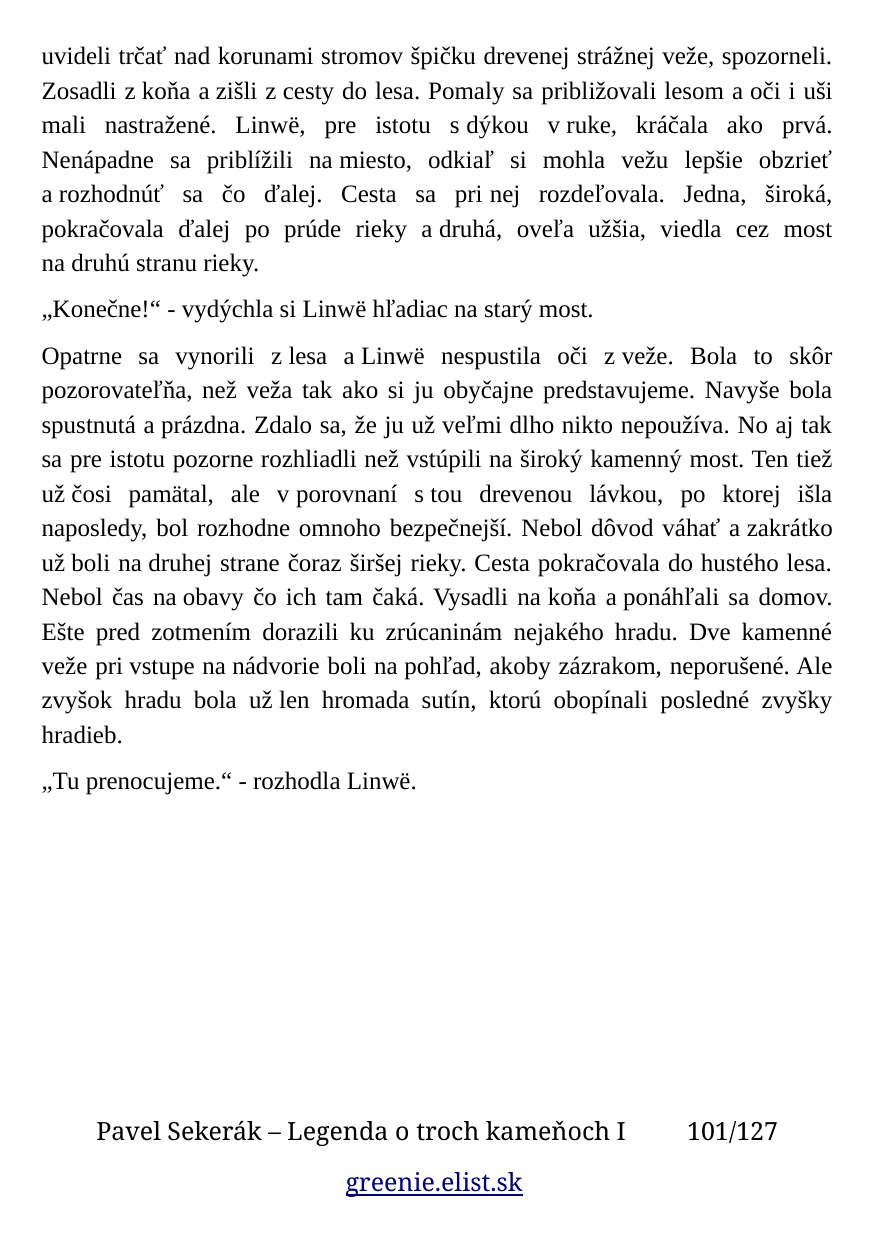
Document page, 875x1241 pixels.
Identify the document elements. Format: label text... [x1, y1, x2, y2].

text „Konečne!“ - vydýchla si Linwë hľadiac na starý most. [41, 294, 833, 323]
text Opatrne sa vynorili z lesa a Linwë nespustila oči z veže. Bola to skôr pozorovateľňa, než veža tak ako si ju obyčajne predstavujeme. Navyše bola spustnutá a prázdna. Zdalo sa, že ju už veľmi dlho nikto nepoužíva. No aj tak sa pre istotu pozorne rozhliadli než vstúpili na široký kamenný most. Ten tiež už čosi pamätal, ale v porovnaní s tou drevenou lávkou, po ktorej išla naposledy, bol rozhodne omnoho bezpečnejší. Nebol dôvod váhať a zakrátko už boli na druhej strane čoraz širšej rieky. Cesta pokračovala do hustého lesa. Nebol čas na obavy čo ich tam čaká. Vysadli na koňa a ponáhľali sa domov. Ešte pred zotmením dorazili ku zrúcaninám nejakého hradu. Dve kamenné veže pri vstupe na nádvorie boli na pohľad, akoby zázrakom, neporušené. Ale zvyšok hradu bola už len hromada sutín, ktorú obopínali posledné zvyšky hradieb. [41, 341, 833, 749]
text uvideli trčať nad korunami stromov špičku drevenej strážnej veže, spozorneli. Zosadli z koňa a zišli z cesty do lesa. Pomaly sa približovali lesom a oči i uši mali nastražené. Linwë, pre istotu s dýkou v ruke, kráčala ako prvá. Nenápadne sa priblížili na miesto, odkiaľ si mohla vežu lepšie obzrieť a rozhodnúť sa čo ďalej. Cesta sa pri nej rozdeľovala. Jedna, široká, pokračovala ďalej po prúde rieky a druhá, oveľa užšia, viedla cez most na druhú stranu rieky. [41, 41, 833, 277]
text „Tu prenocujeme.“ - rozhodla Linwë. [41, 766, 833, 795]
